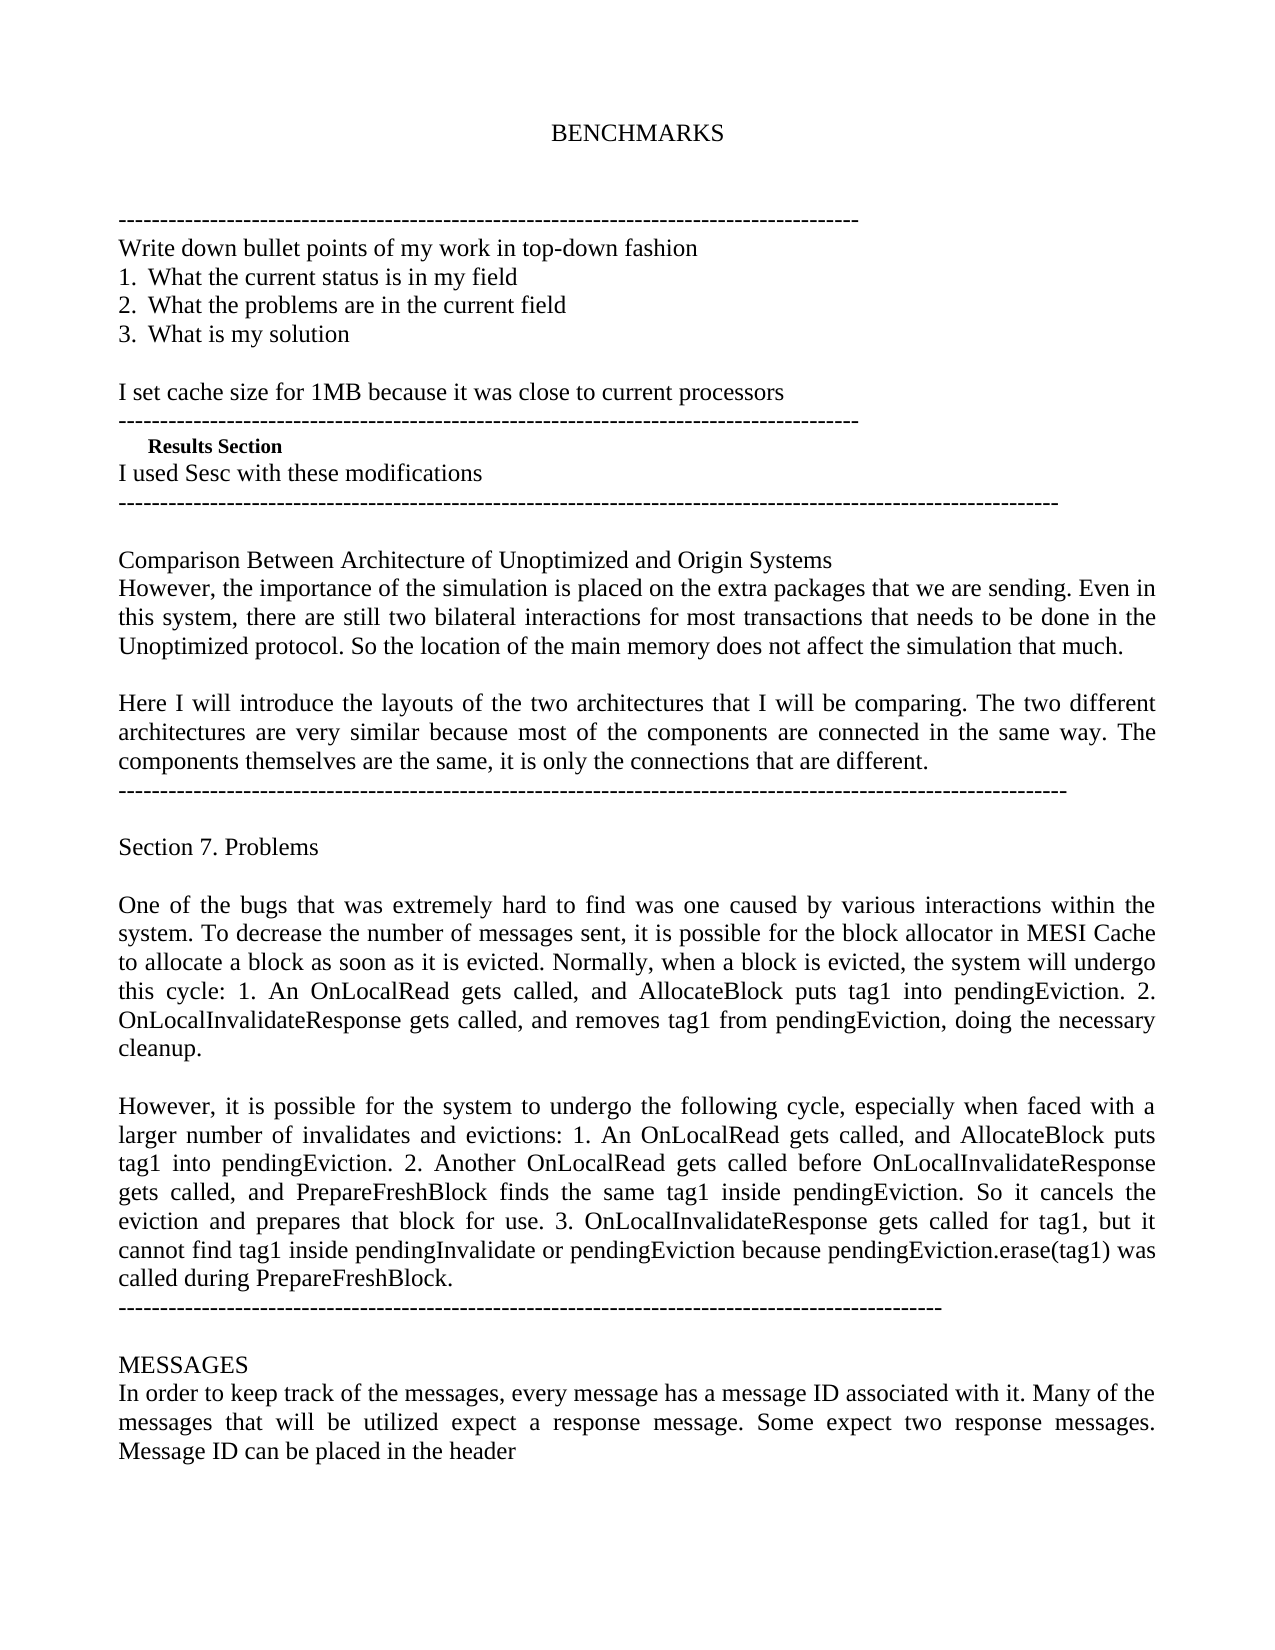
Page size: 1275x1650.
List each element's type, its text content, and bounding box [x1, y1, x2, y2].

text ----------------------------------------------------------------------------------------- [118, 204, 1157, 233]
text However, it is possible for the system to undergo the following cycle, especially when faced with a larger number of invalidates and evictions: 1. An OnLocalRead gets called, and AllocateBlock puts tag1 into pendingEviction. 2. Another OnLocalRead gets called before OnLocalInvalidateResponse gets called, and PrepareFreshBlock finds the same tag1 inside pendingEviction. So it cancels the eviction and prepares that block for use. 3. OnLocalInvalidateResponse gets called for tag1, but it cannot find tag1 inside pendingInvalidate or pendingEviction because pendingEviction.erase(tag1) was called during PrepareFreshBlock. [118, 1091, 1157, 1292]
list ----------------------------------------------------------------------------------------- [118, 406, 1157, 434]
list What is my solution [118, 319, 1157, 348]
list I used Sesc with these modifications [118, 458, 1157, 487]
text ----------------------------------------------------------------------------------------------------------------- [118, 487, 1157, 516]
text --------------------------------------------------------------------------------------------------- [118, 1292, 1157, 1321]
list Results Section [118, 434, 1157, 458]
list What the current status is in my field [118, 262, 1157, 291]
text In order to keep track of the messages, every message has a message ID associated with it. Many of the messages that will be utilized expect a response message. Some expect two response messages. Message ID can be placed in the header [118, 1378, 1157, 1465]
text Write down bullet points of my work in top-down fashion [118, 233, 1157, 262]
text MESSAGES [118, 1350, 1157, 1378]
text One of the bugs that was extremely hard to find was one caused by various interactions within the system. To decrease the number of messages sent, it is possible for the block allocator in MESI Cache to allocate a block as soon as it is evicted. Normally, when a block is evicted, the system will undergo this cycle: 1. An OnLocalRead gets called, and AllocateBlock puts tag1 into pendingEviction. 2. OnLocalInvalidateResponse gets called, and removes tag1 from pendingEviction, doing the necessary cleanup. [118, 890, 1157, 1062]
list What the problems are in the current field [118, 291, 1157, 319]
text Section 7. Problems [118, 832, 1157, 861]
text ------------------------------------------------------------------------------------------------------------------ [118, 775, 1157, 803]
text However, the importance of the simulation is placed on the extra packages that we are sending. Even in this system, there are still two bilateral interactions for most transactions that needs to be done in the Unoptimized protocol. So the location of the main memory does not affect the simulation that much. [118, 573, 1157, 660]
list I set cache size for 1MB because it was close to current processors [118, 377, 1157, 406]
text BENCHMARKS [118, 118, 1157, 147]
text Comparison Between Architecture of Unoptimized and Origin Systems [118, 545, 1157, 573]
text Here I will introduce the layouts of the two architectures that I will be comparing. The two different architectures are very similar because most of the components are connected in the same way. The components themselves are the same, it is only the connections that are different. [118, 688, 1157, 775]
